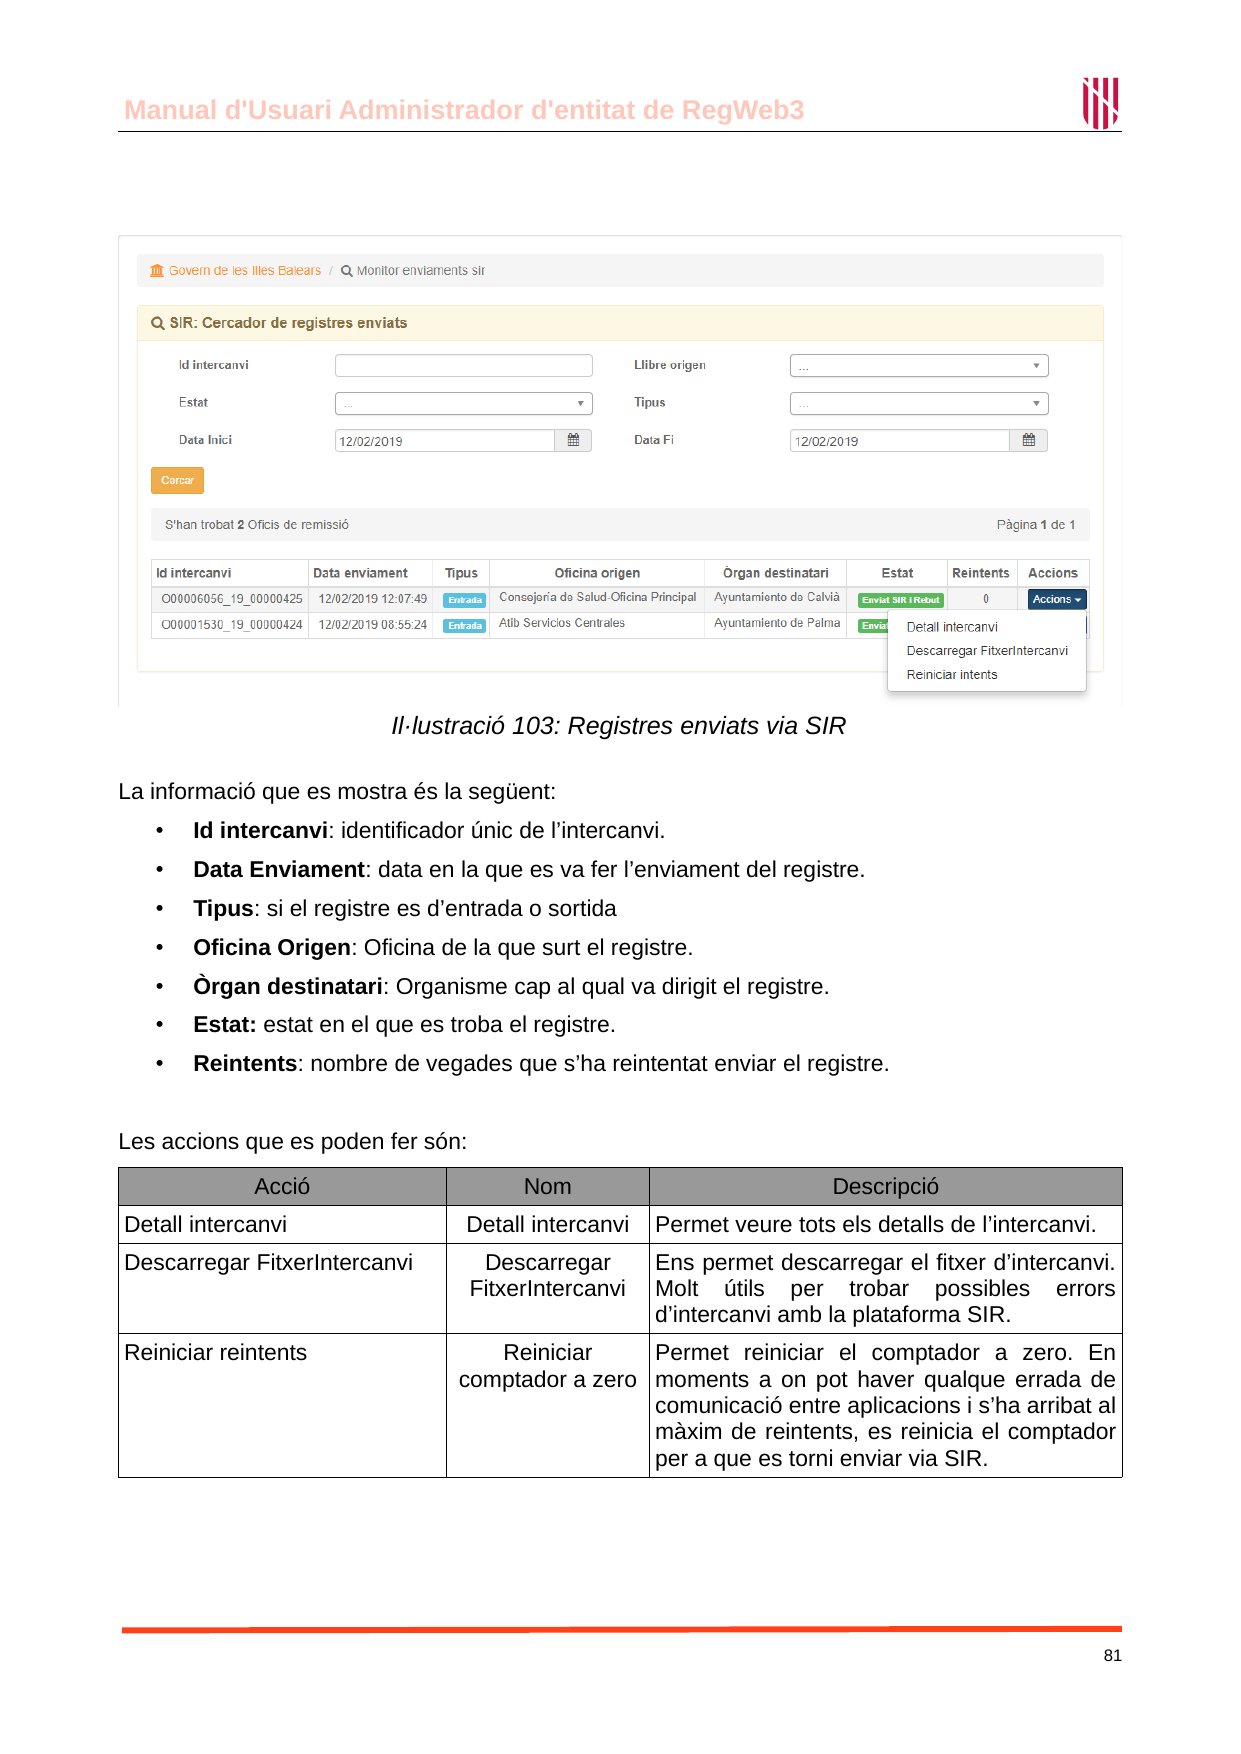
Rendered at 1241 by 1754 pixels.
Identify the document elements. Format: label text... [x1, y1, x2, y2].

table_cell Permet reiniciar el comptador a zero. En moments a on pot haver qualque errada de comunicació entre aplicacions i s’ha arribat al màxim de reintents, es reinicia el comptador per a que es torni enviar via SIR. [650, 1334, 1122, 1477]
text Il·lustració 103: Registres enviats via SIR [118, 706, 1122, 739]
table_cell Reiniciar comptador a zero [447, 1334, 649, 1477]
list Estat: estat en el que es troba el registre. [156, 1011, 1122, 1038]
picture [118, 235, 1123, 706]
table_cell Detall intercanvi [447, 1206, 649, 1243]
list Tipus: si el registre es d’entrada o sortida [156, 895, 1122, 921]
list Oficina Origen: Oficina de la que surt el registre. [156, 934, 1122, 960]
table_cell Ens permet descarregar el fitxer d’intercanvi. Molt útils per trobar possibles errors d’intercanvi amb la plataforma SIR. [650, 1244, 1122, 1333]
table_cell Permet veure tots els detalls de l’intercanvi. [650, 1206, 1122, 1243]
list Data Enviament: data en la que es va fer l’enviament del registre. [156, 856, 1122, 882]
table_header Acció [119, 1168, 446, 1205]
table_header Descripció [650, 1168, 1122, 1205]
table_cell Descarregar FitxerIntercanvi [447, 1244, 649, 1333]
table_cell Detall intercanvi [119, 1206, 446, 1243]
table_header Nom [447, 1168, 649, 1205]
list Reintents: nombre de vegades que s’ha reintentat enviar el registre. [156, 1050, 1122, 1077]
list Id intercanvi: identificador únic de l’intercanvi. [156, 817, 1122, 843]
text Les accions que es poden fer són: [118, 1128, 1122, 1154]
picture [1080, 76, 1121, 131]
table_cell Descarregar FitxerIntercanvi [119, 1244, 446, 1333]
table_cell Reiniciar reintents [119, 1334, 446, 1477]
list Òrgan destinatari: Organisme cap al qual va dirigit el registre. [156, 973, 1122, 999]
text La informació que es mostra és la següent: [118, 778, 1122, 805]
